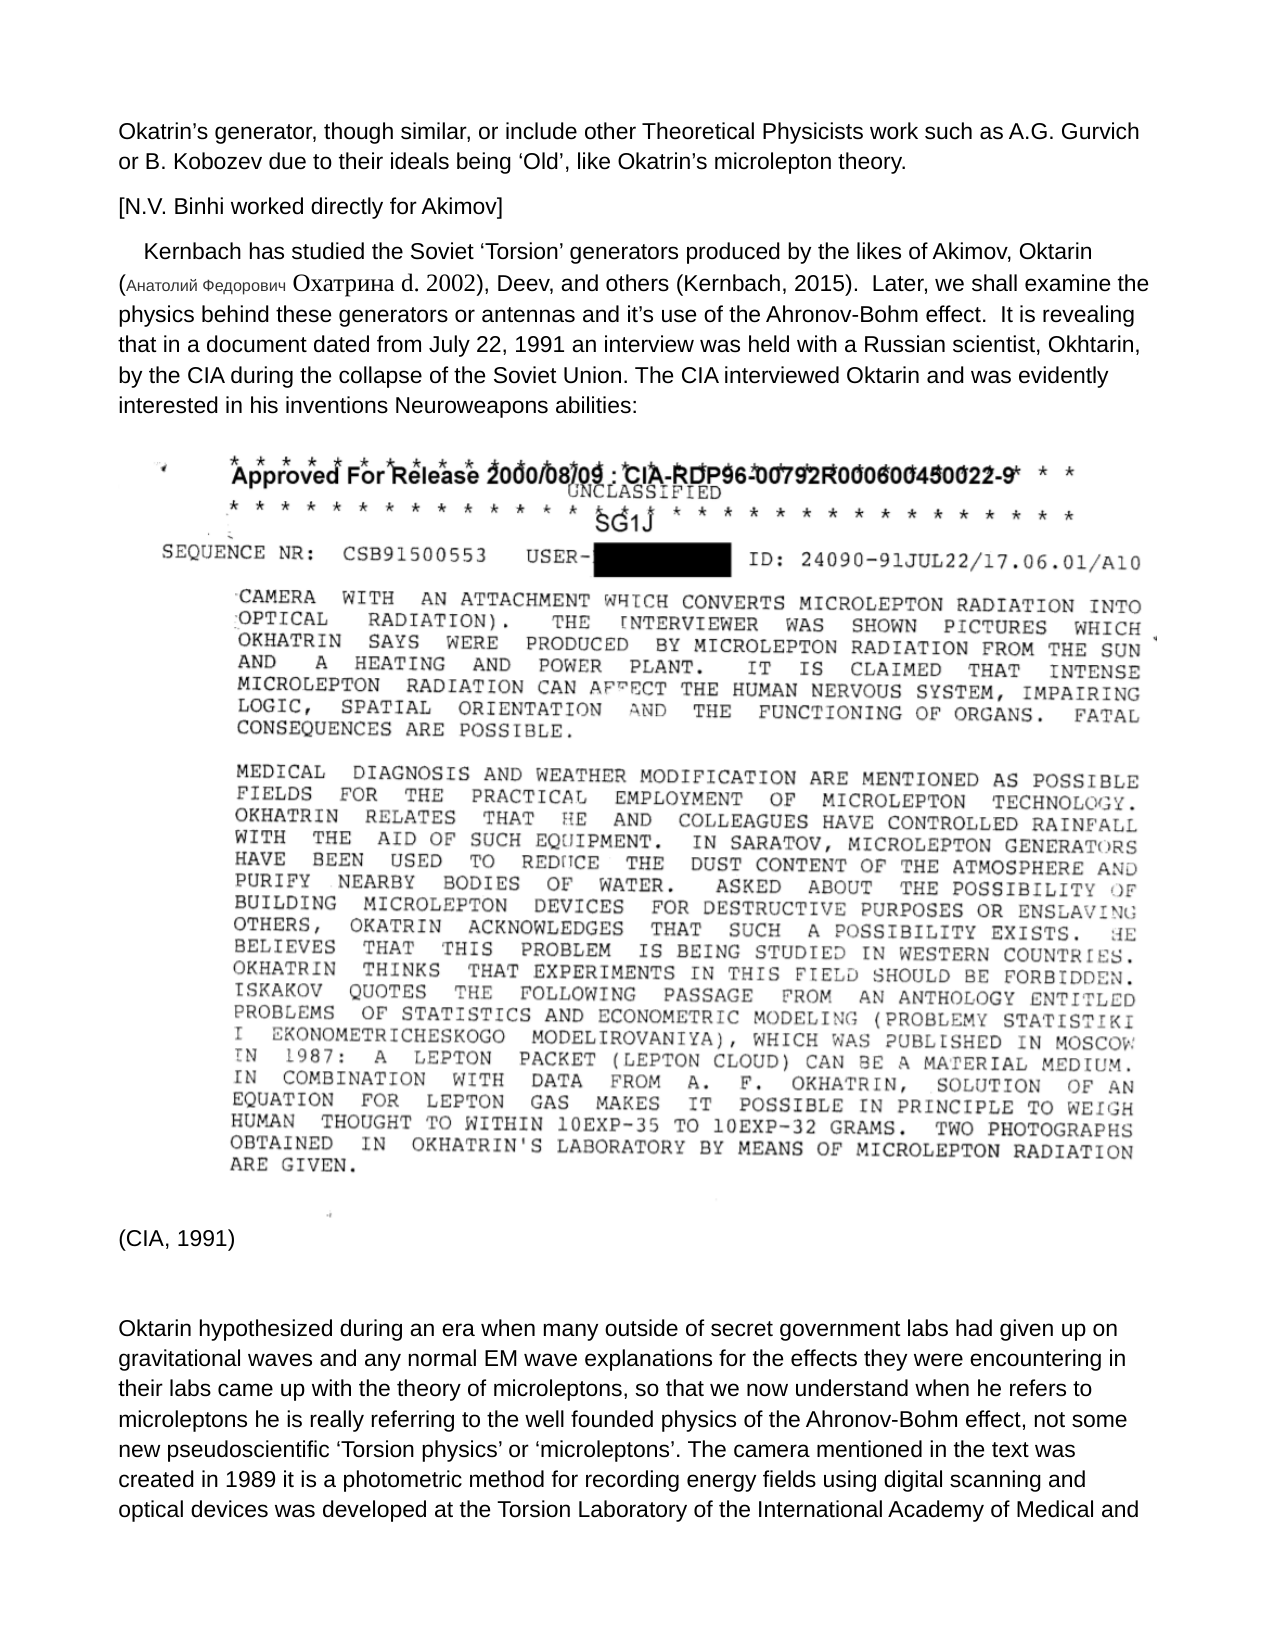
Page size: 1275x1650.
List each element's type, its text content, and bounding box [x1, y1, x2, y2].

text [N.V. Binhi worked directly for Akimov] [118, 193, 1157, 219]
text Oktarin hypothesized during an era when many outside of secret government labs had given up on gravitational waves and any normal EM wave explanations for the effects they were encountering in their labs came up with the theory of microleptons, so that we now understand when he refers to microleptons he is really referring to the well founded physics of the Ahronov-Bohm effect, not some new pseudoscientific ‘Torsion physics’ or ‘microleptons’. The camera mentioned in the text was created in 1989 it is a photometric method for recording energy fields using digital scanning and optical devices was developed at the Torsion Laboratory of the International Academy of Medical and [118, 1315, 1157, 1522]
text (CIA, 1991) [118, 1222, 1157, 1252]
text Okatrin’s generator, though similar, or include other Theoretical Physicists work such as A.G. Gurvich or B. Kobozev due to their ideals being ‘Old’, like Okatrin’s microlepton theory. [118, 118, 1157, 175]
picture [118, 436, 1157, 1222]
text Kernbach has studied the Soviet ‘Torsion’ generators produced by the likes of Akimov, Oktarin (Анатолий Федорович Охатрина d. 2002), Deev, and others (Kernbach, 2015). Later, we shall examine the physics behind these generators or antennas and it’s use of the Ahronov-Bohm effect. It is revealing that in a document dated from July 22, 1991 an interview was held with a Russian scientist, Okhtarin, by the CIA during the collapse of the Soviet Union. The CIA interviewed Oktarin and was evidently interested in his inventions Neuroweapons abilities: [118, 238, 1157, 418]
